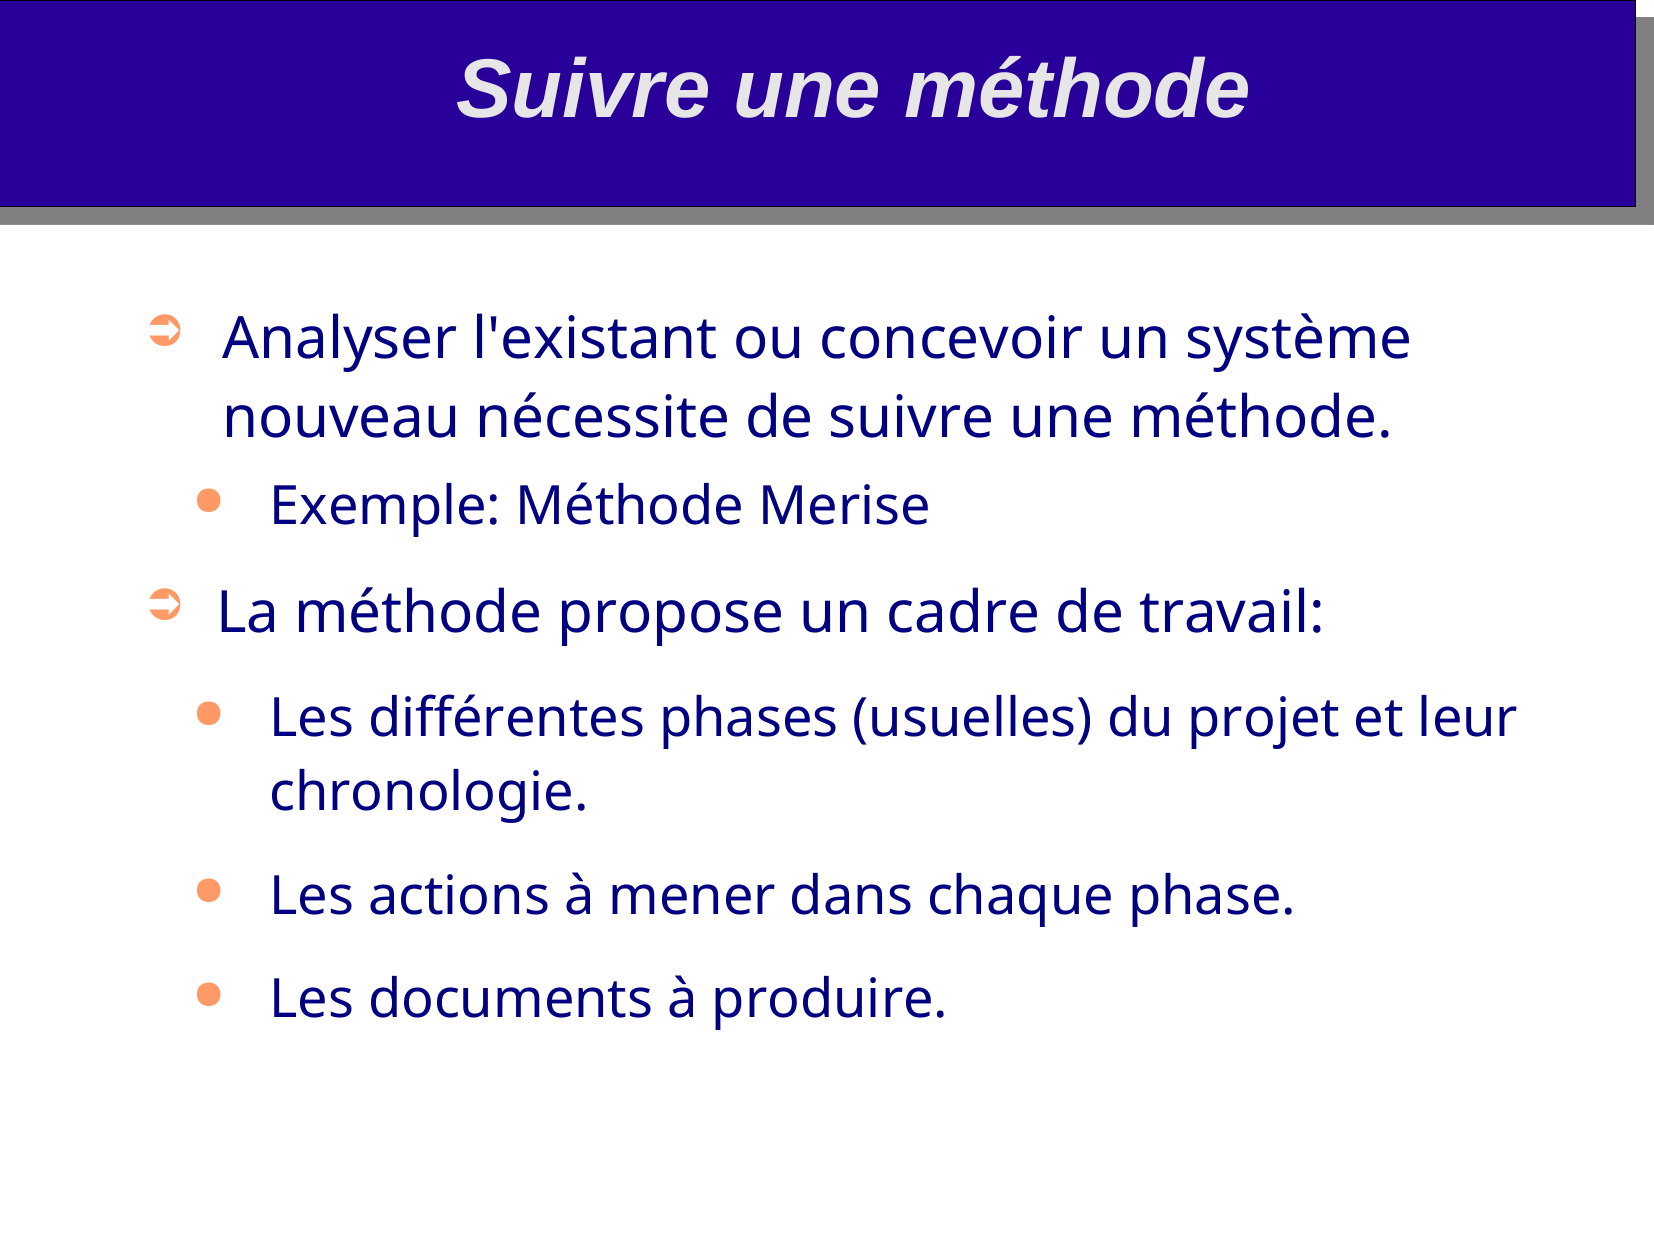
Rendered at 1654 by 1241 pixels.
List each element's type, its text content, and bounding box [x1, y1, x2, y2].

title Suivre une méthode [147, 42, 1560, 136]
list Analyser l'existant ou concevoir un système nouveau nécessite de suivre une méthode. Exemple: Méthode Merise La méthode propose un cadre de travail: Les différentes phases (usuelles) du projet et leur chronologie. Les actions à mener dans chaque phase. Les documents à produire. [133, 296, 1555, 1207]
